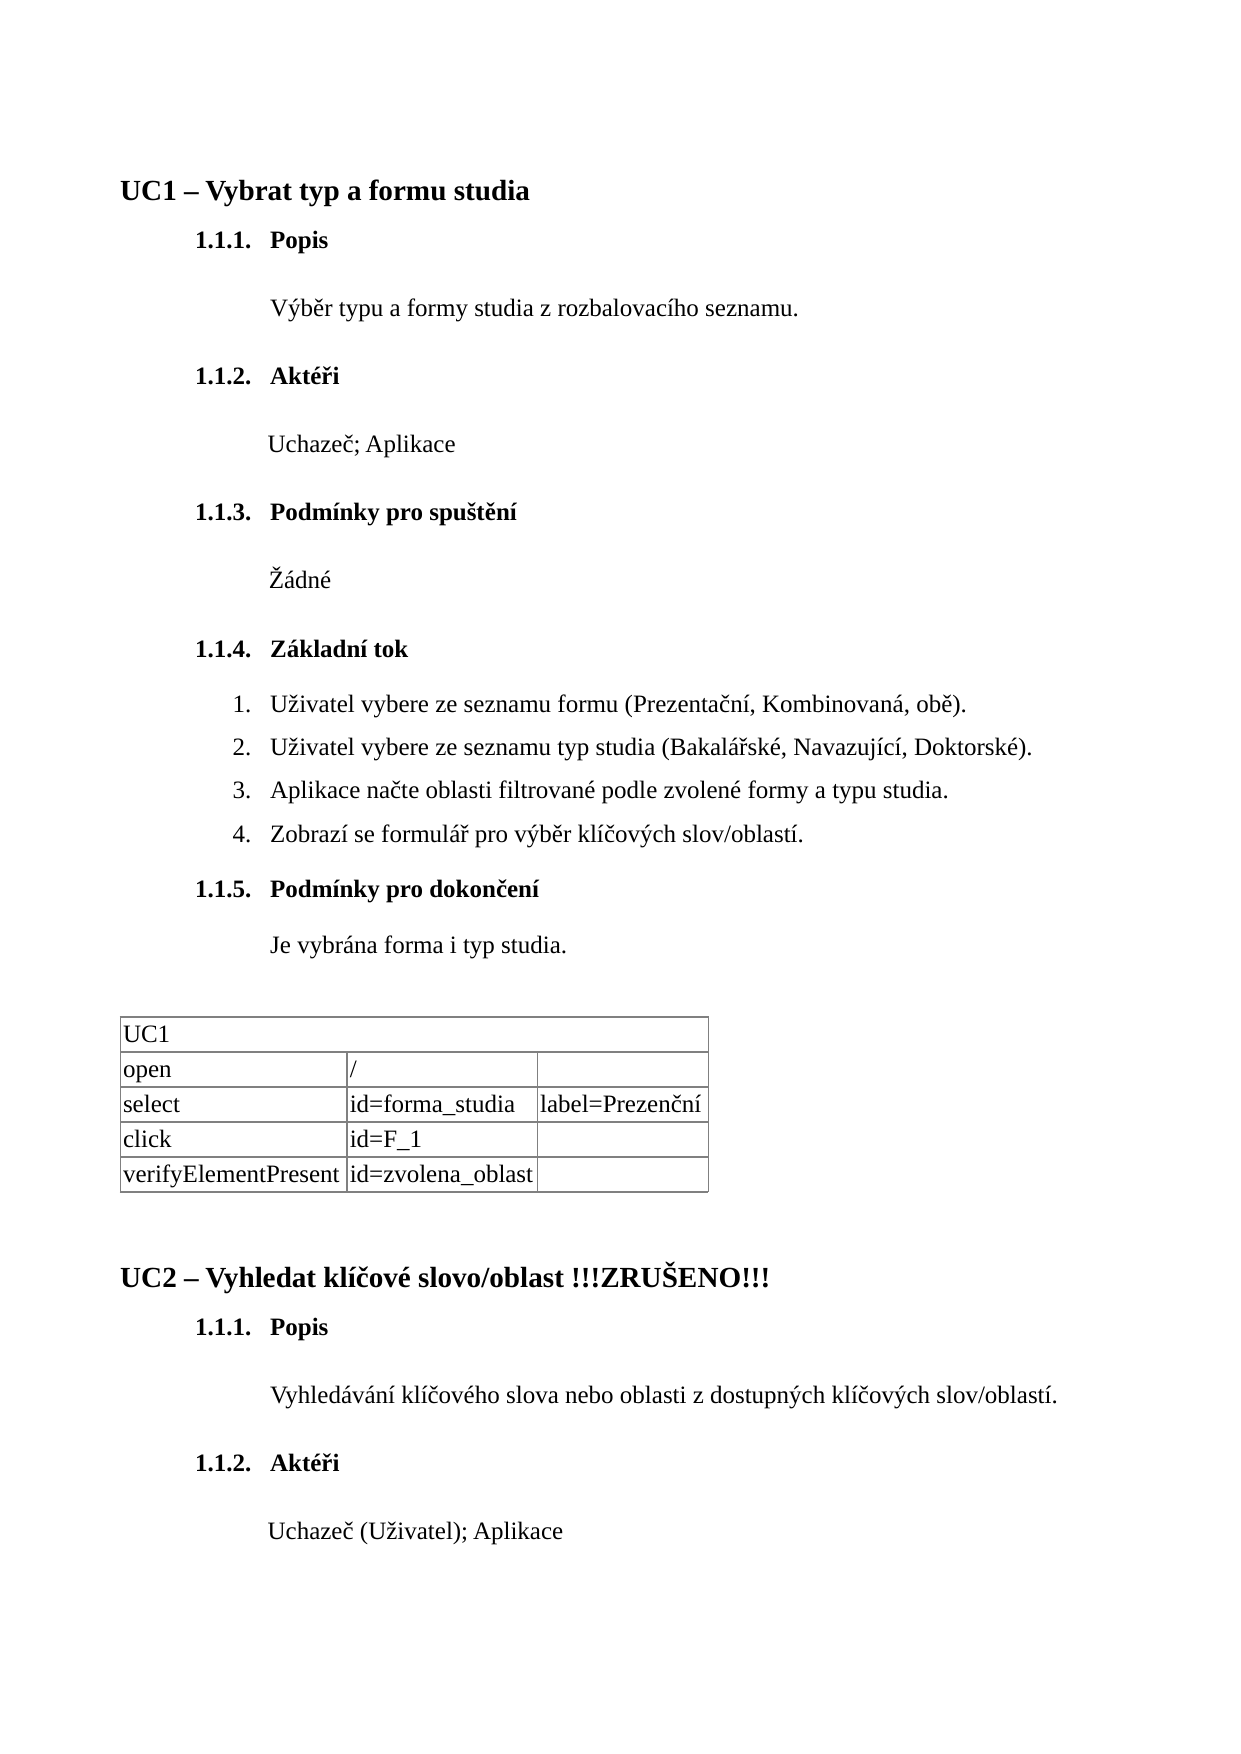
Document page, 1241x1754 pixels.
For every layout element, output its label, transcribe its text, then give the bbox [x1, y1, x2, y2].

list Zobrazí se formulář pro výběr klíčových slov/oblastí. [232, 819, 1120, 847]
table_cell verifyElementPresent [121, 1158, 346, 1191]
list Aplikace načte oblasti filtrované podle zvolené formy a typu studia. [232, 776, 1120, 804]
list Podmínky pro spuštění [195, 497, 1120, 526]
subtitle UC2 – Vyhledat klíčové slovo/oblast !!!ZRUŠENO!!! [120, 1260, 1120, 1293]
table_cell id=forma_studia [348, 1088, 537, 1121]
list Aktéři [195, 1448, 1120, 1477]
table_cell label=Prezenční [538, 1088, 708, 1121]
list Popis [195, 225, 1120, 254]
table_cell click [121, 1123, 346, 1156]
list Uživatel vybere ze seznamu typ studia (Bakalářské, Navazující, Doktorské). [232, 732, 1120, 761]
text Výběr typu a formy studia z rozbalovacího seznamu. [270, 293, 1120, 322]
table_cell / [348, 1053, 537, 1086]
table_cell id=F_1 [348, 1123, 537, 1156]
text Žádné [195, 566, 1120, 594]
list Popis [195, 1312, 1120, 1341]
list Aktéři [195, 361, 1120, 390]
table_cell select [121, 1088, 346, 1121]
list Základní tok [195, 634, 1120, 662]
text Uchazeč; Aplikace [267, 429, 1120, 458]
subtitle UC1 – Vybrat typ a formu studia [120, 173, 1120, 206]
text Uchazeč (Uživatel); Aplikace [267, 1516, 1120, 1545]
list Uživatel vybere ze seznamu formu (Prezentační, Kombinovaná, obě). [232, 689, 1120, 718]
text Je vybrána forma i typ studia. [270, 930, 1120, 959]
table_cell [538, 1123, 708, 1156]
table_cell id=zvolena_oblast [348, 1158, 537, 1191]
table_cell [538, 1158, 708, 1191]
table_header UC1 [121, 1018, 708, 1051]
list Podmínky pro dokončení [195, 874, 1120, 903]
table_cell [538, 1053, 708, 1086]
table_cell open [121, 1053, 346, 1086]
text Vyhledávání klíčového slova nebo oblasti z dostupných klíčových slov/oblastí. [270, 1380, 1120, 1409]
